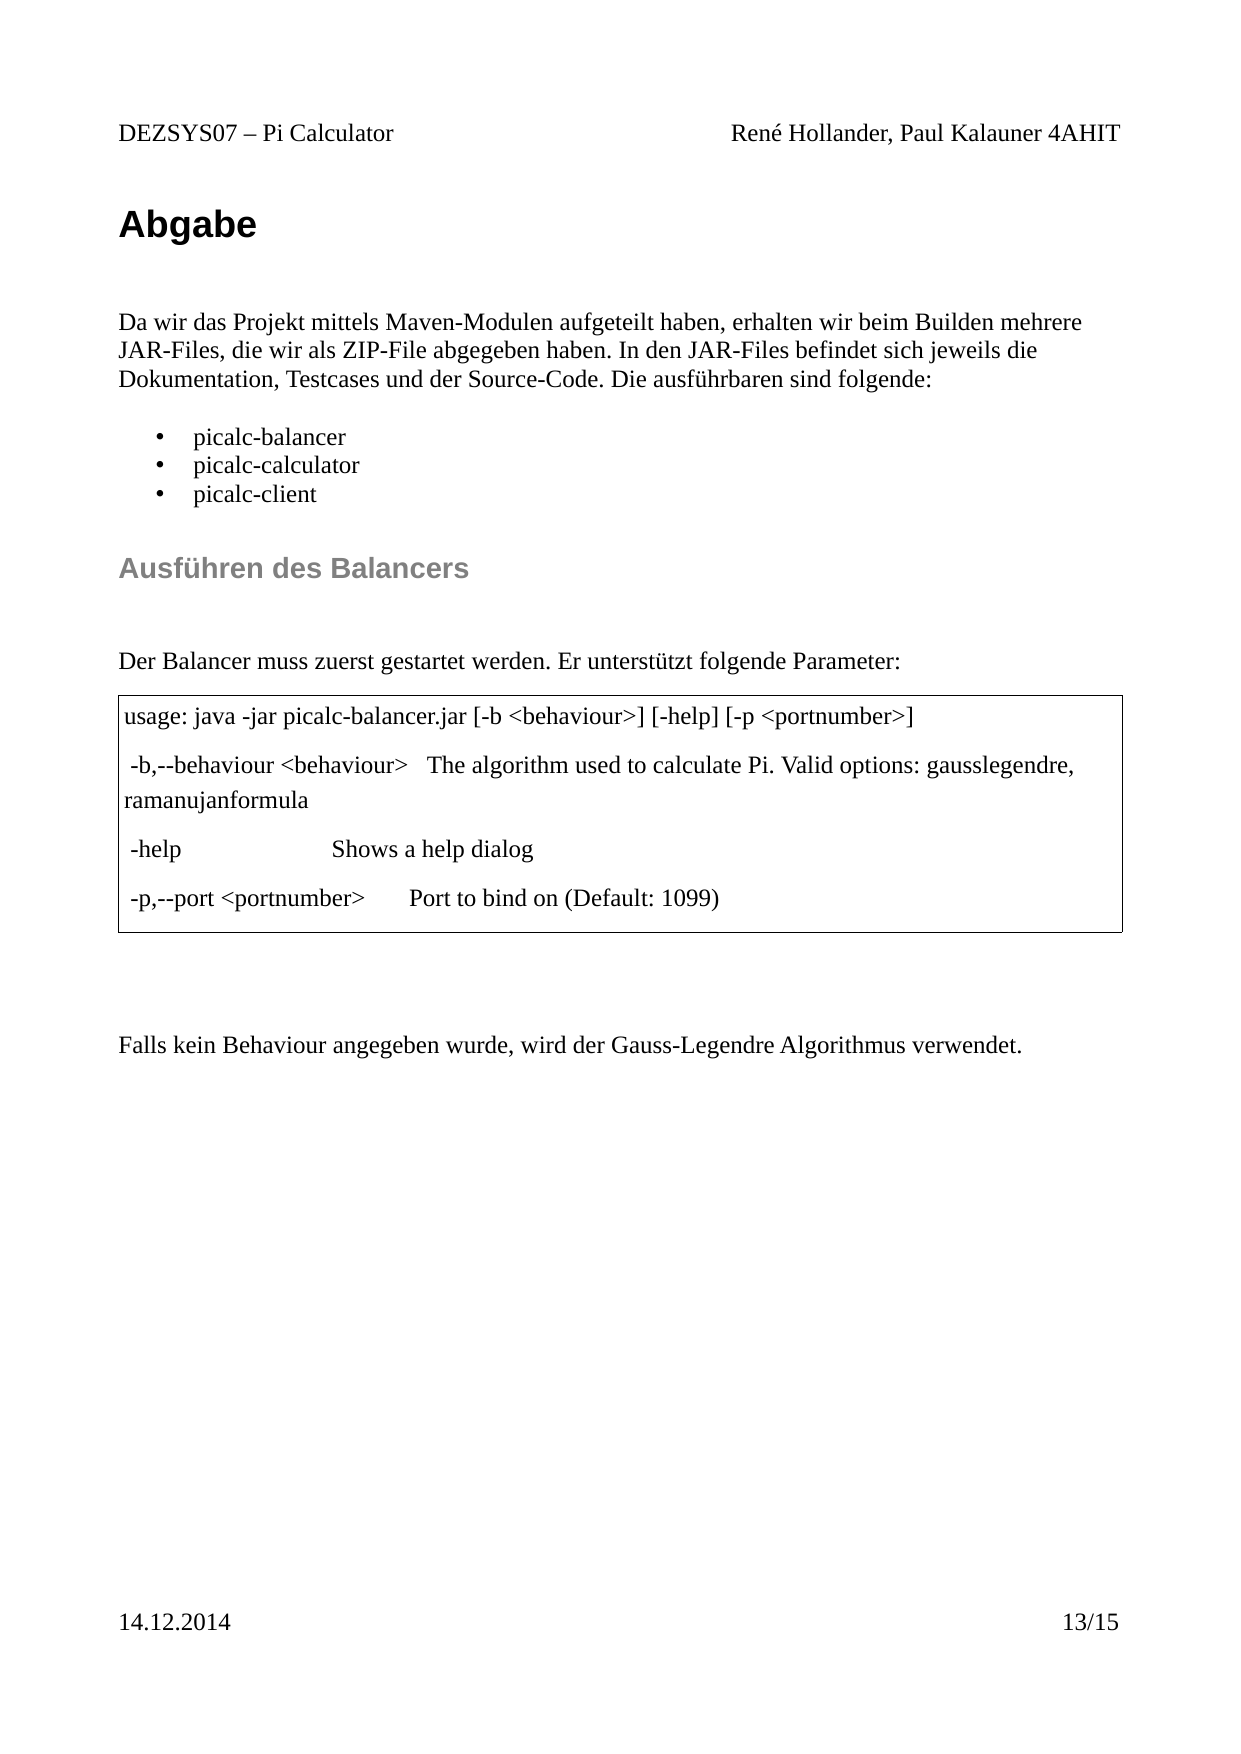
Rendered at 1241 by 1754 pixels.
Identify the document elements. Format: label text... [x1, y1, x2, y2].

text Der Balancer muss zuerst gestartet werden. Er unterstützt folgende Parameter: [118, 646, 1122, 675]
subtitle Ausführen des Balancers [118, 551, 1122, 585]
subtitle Abgabe [118, 201, 1122, 245]
list picalc-calculator [156, 450, 1122, 479]
text Da wir das Projekt mittels Maven-Modulen aufgeteilt haben, erhalten wir beim Builden mehrere JAR-Files, die wir als ZIP-File abgegeben haben. In den JAR-Files befindet sich jeweils die Dokumentation, Testcases und der Source-Code. Die ausführbaren sind folgende: [118, 307, 1122, 393]
table_header usage: java -jar picalc-balancer.jar [-b <behaviour>] [-help] [-p <portnumber>] -b,--behaviour <behaviour> The algorithm used to calculate Pi. Valid options: gausslegendre, ramanujanformula -help Shows a help dialog -p,--port <portnumber> Port to bind on (Default: 1099) [119, 696, 1122, 932]
list picalc-client [156, 479, 1122, 508]
list picalc-balancer [156, 422, 1122, 450]
text Falls kein Behaviour angegeben wurde, wird der Gauss-Legendre Algorithmus verwendet. [118, 1030, 1122, 1059]
